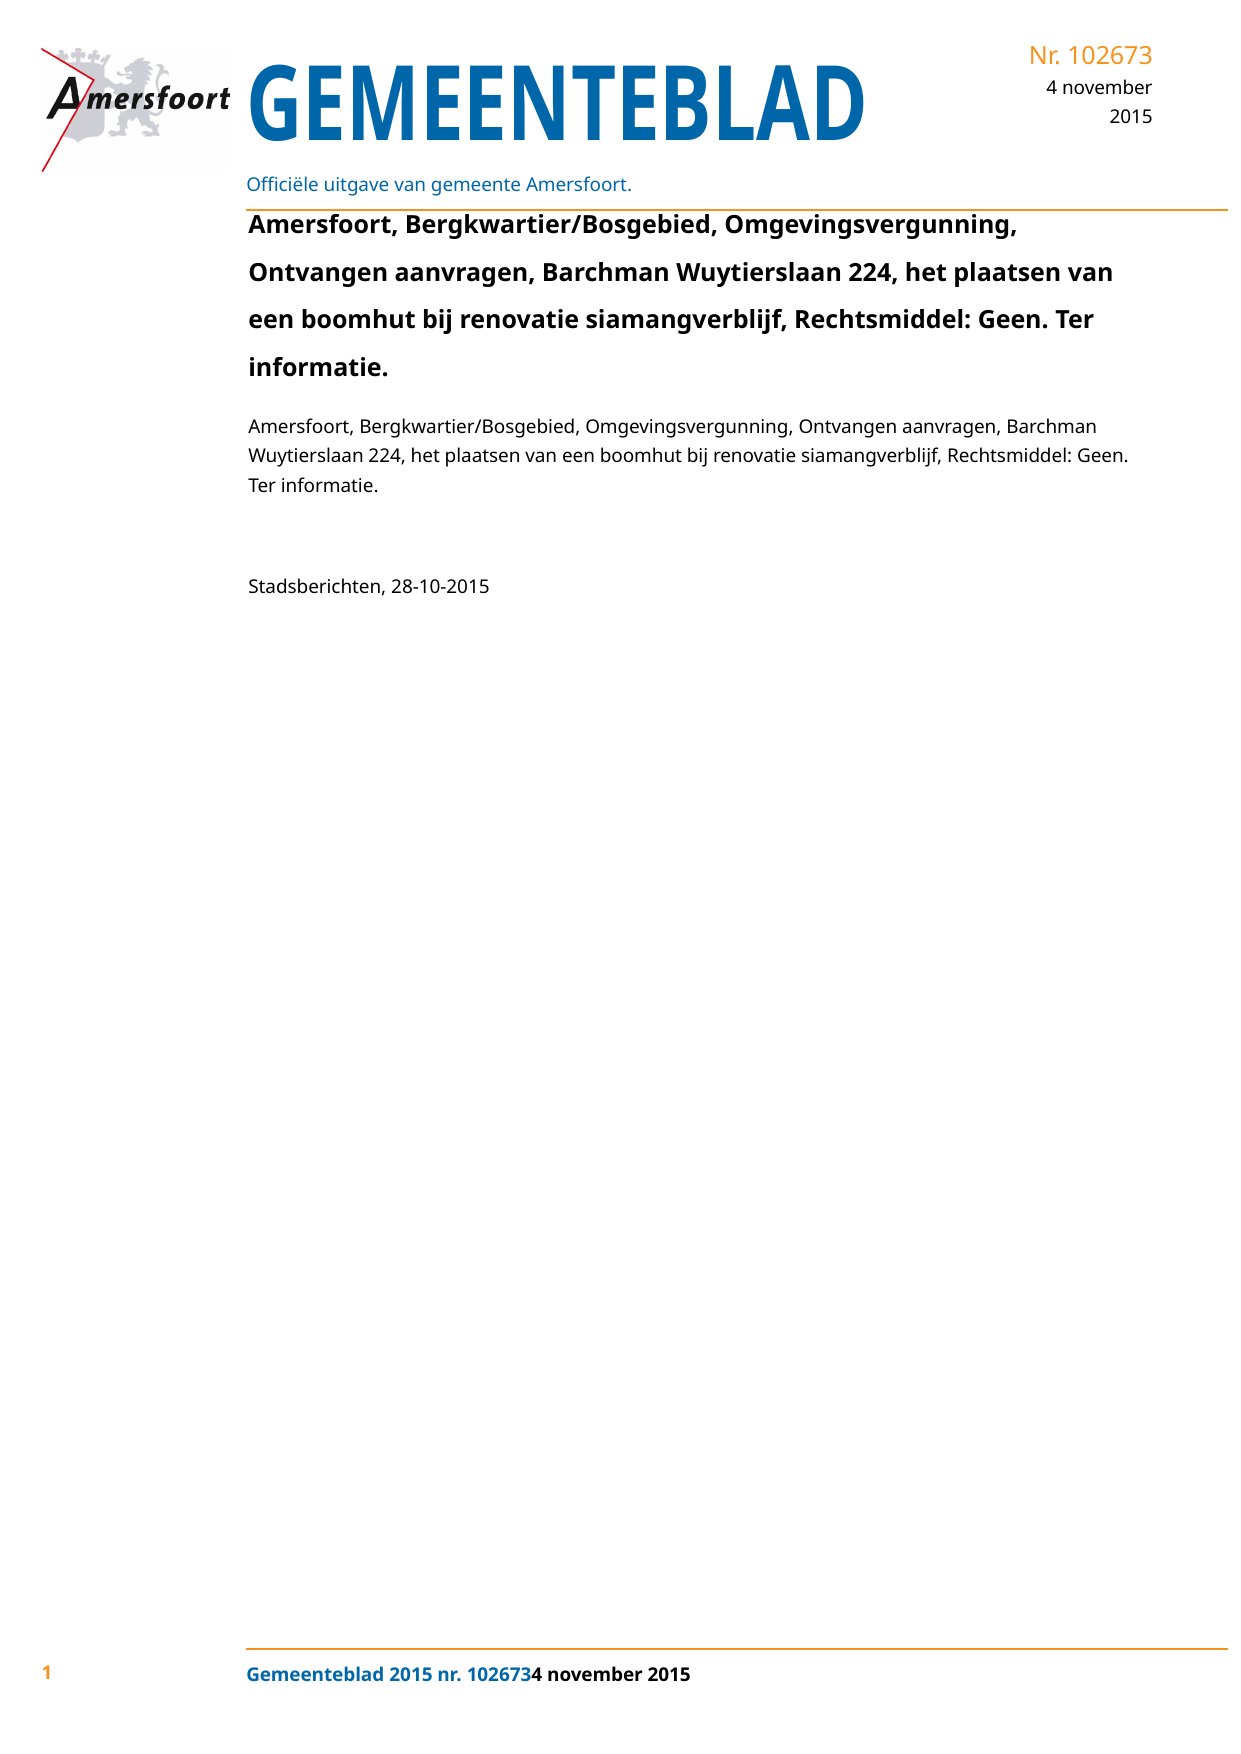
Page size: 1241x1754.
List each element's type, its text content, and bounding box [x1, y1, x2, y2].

text Amersfoort, Bergkwartier/Bosgebied, Omgevingsvergunning, Ontvangen aanvragen, Barchman Wuytierslaan 224, het plaatsen van een boomhut bij renovatie siamangverblijf, Rechtsmiddel: Geen. Ter informatie. [248, 413, 1152, 498]
text Amersfoort, Bergkwartier/Bosgebied, Omgevingsvergunning, Ontvangen aanvragen, Barchman Wuytierslaan 224, het plaatsen van een boomhut bij renovatie siamangverblijf, Rechtsmiddel: Geen. Ter informatie. [248, 211, 1152, 384]
picture [41, 47, 231, 172]
text Stadsberichten, 28-10-2015 [248, 573, 1152, 599]
